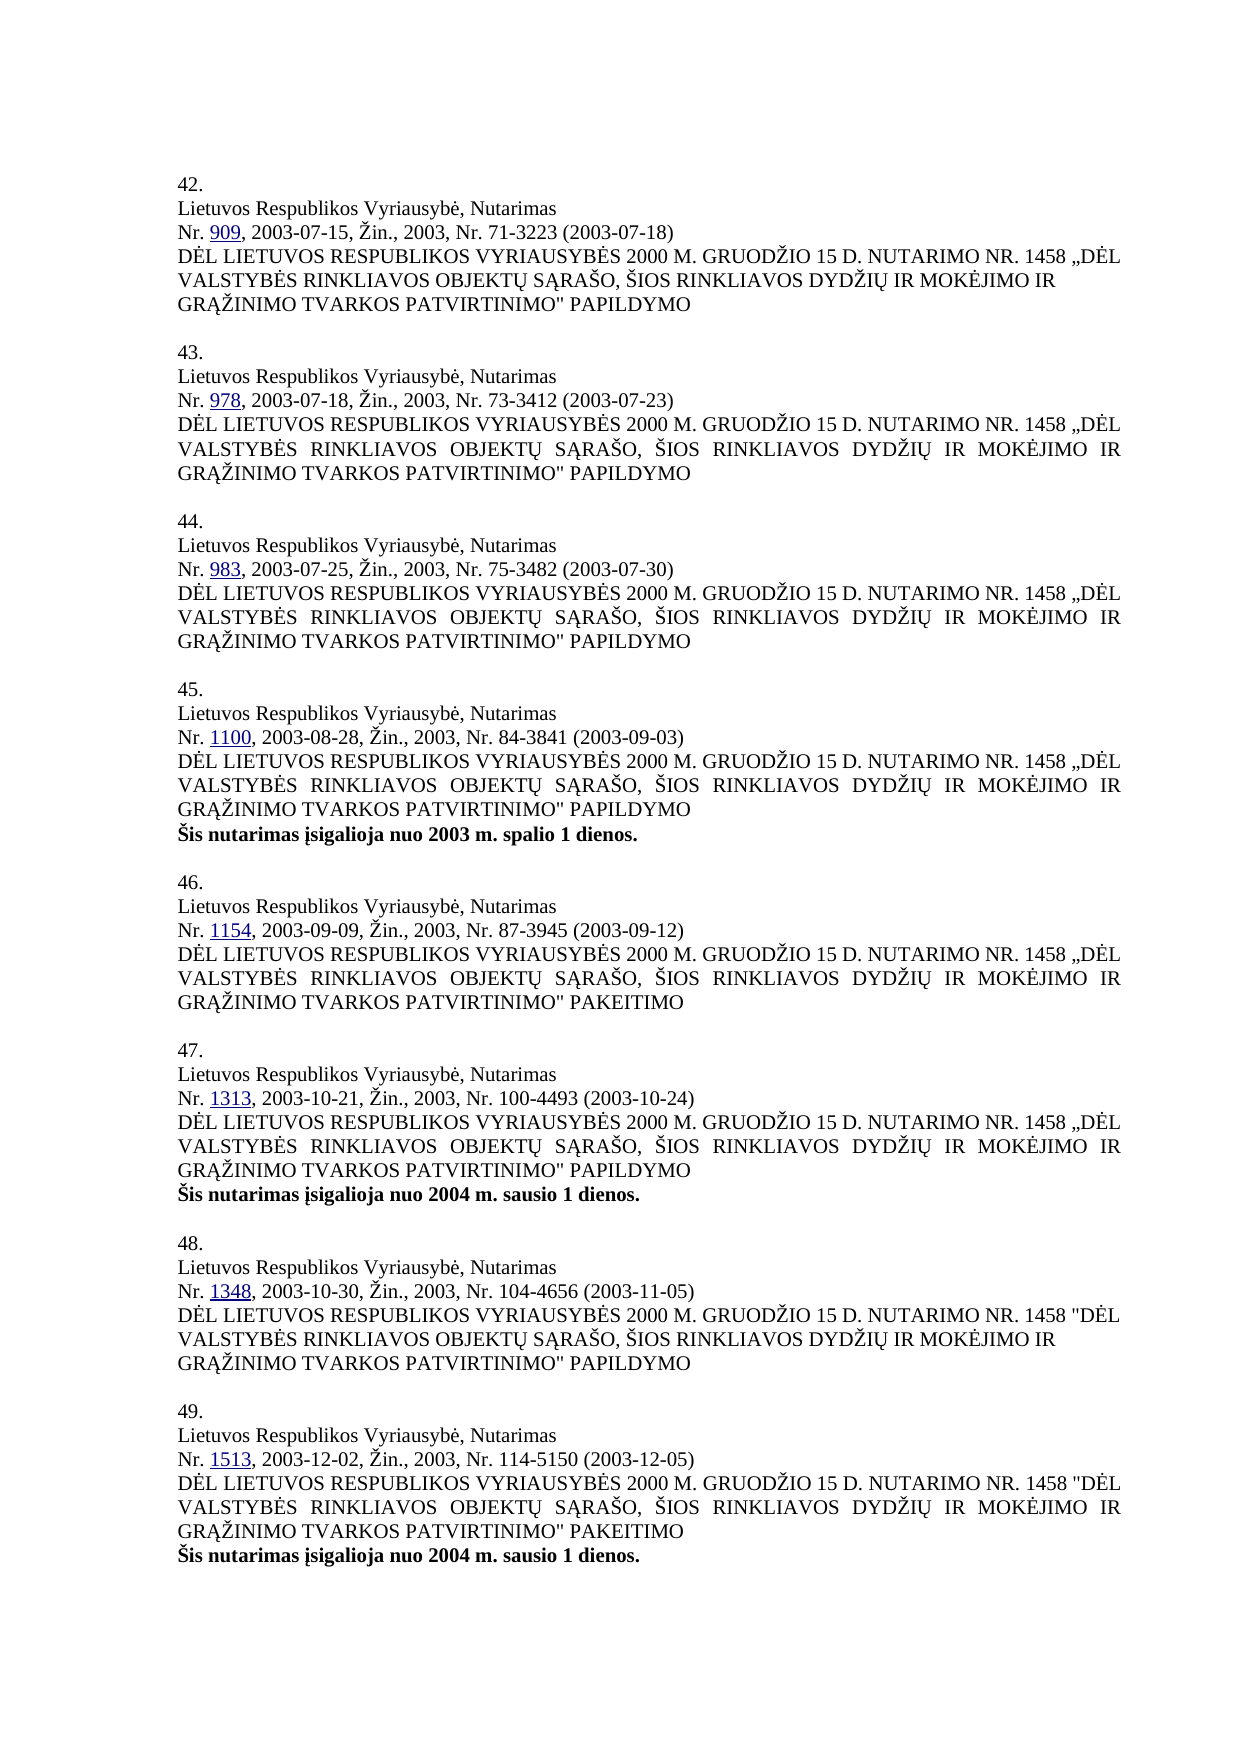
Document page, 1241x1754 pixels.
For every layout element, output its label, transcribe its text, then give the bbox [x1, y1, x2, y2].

text 45. [177, 677, 1122, 701]
text DĖL LIETUVOS RESPUBLIKOS VYRIAUSYBĖS 2000 M. GRUODŽIO 15 D. NUTARIMO NR. 1458 „DĖL VALSTYBĖS RINKLIAVOS OBJEKTŲ SĄRAŠO, ŠIOS RINKLIAVOS DYDŽIŲ IR MOKĖJIMO IR GRĄŽINIMO TVARKOS PATVIRTINIMO" PAPILDYMO [177, 412, 1122, 484]
text Lietuvos Respublikos Vyriausybė, Nutarimas [177, 533, 1122, 557]
text Nr. 1100, 2003-08-28, Žin., 2003, Nr. 84-3841 (2003-09-03) [177, 725, 1122, 749]
text DĖL LIETUVOS RESPUBLIKOS VYRIAUSYBĖS 2000 M. GRUODŽIO 15 D. NUTARIMO NR. 1458 „DĖL VALSTYBĖS RINKLIAVOS OBJEKTŲ SĄRAŠO, ŠIOS RINKLIAVOS DYDŽIŲ IR MOKĖJIMO IR GRĄŽINIMO TVARKOS PATVIRTINIMO" PAPILDYMO [177, 581, 1122, 653]
text 48. [177, 1231, 1122, 1254]
text 42. [177, 172, 1122, 196]
text Nr. 909, 2003-07-15, Žin., 2003, Nr. 71-3223 (2003-07-18) [177, 220, 1122, 244]
text Nr. 1348, 2003-10-30, Žin., 2003, Nr. 104-4656 (2003-11-05) [177, 1279, 1122, 1303]
text Šis nutarimas įsigalioja nuo 2004 m. sausio 1 dienos. [177, 1182, 1122, 1206]
text Nr. 1513, 2003-12-02, Žin., 2003, Nr. 114-5150 (2003-12-05) [177, 1447, 1122, 1471]
text Lietuvos Respublikos Vyriausybė, Nutarimas [177, 701, 1122, 725]
text DĖL LIETUVOS RESPUBLIKOS VYRIAUSYBĖS 2000 M. GRUODŽIO 15 D. NUTARIMO NR. 1458 "DĖL VALSTYBĖS RINKLIAVOS OBJEKTŲ SĄRAŠO, ŠIOS RINKLIAVOS DYDŽIŲ IR MOKĖJIMO IR GRĄŽINIMO TVARKOS PATVIRTINIMO" PAPILDYMO [177, 1303, 1122, 1375]
text Šis nutarimas įsigalioja nuo 2004 m. sausio 1 dienos. [177, 1543, 1122, 1567]
text Nr. 983, 2003-07-25, Žin., 2003, Nr. 75-3482 (2003-07-30) [177, 557, 1122, 581]
text 46. [177, 869, 1122, 894]
text Lietuvos Respublikos Vyriausybė, Nutarimas [177, 894, 1122, 918]
text 47. [177, 1038, 1122, 1062]
text 43. [177, 340, 1122, 364]
text Nr. 1154, 2003-09-09, Žin., 2003, Nr. 87-3945 (2003-09-12) [177, 918, 1122, 942]
text Lietuvos Respublikos Vyriausybė, Nutarimas [177, 1062, 1122, 1086]
text DĖL LIETUVOS RESPUBLIKOS VYRIAUSYBĖS 2000 M. GRUODŽIO 15 D. NUTARIMO NR. 1458 „DĖL VALSTYBĖS RINKLIAVOS OBJEKTŲ SĄRAŠO, ŠIOS RINKLIAVOS DYDŽIŲ IR MOKĖJIMO IR GRĄŽINIMO TVARKOS PATVIRTINIMO" PAPILDYMO [177, 749, 1122, 821]
text DĖL LIETUVOS RESPUBLIKOS VYRIAUSYBĖS 2000 M. GRUODŽIO 15 D. NUTARIMO NR. 1458 „DĖL VALSTYBĖS RINKLIAVOS OBJEKTŲ SĄRAŠO, ŠIOS RINKLIAVOS DYDŽIŲ IR MOKĖJIMO IR GRĄŽINIMO TVARKOS PATVIRTINIMO" PAKEITIMO [177, 942, 1122, 1014]
text DĖL LIETUVOS RESPUBLIKOS VYRIAUSYBĖS 2000 M. GRUODŽIO 15 D. NUTARIMO NR. 1458 „DĖL VALSTYBĖS RINKLIAVOS OBJEKTŲ SĄRAŠO, ŠIOS RINKLIAVOS DYDŽIŲ IR MOKĖJIMO IR GRĄŽINIMO TVARKOS PATVIRTINIMO" PAPILDYMO [177, 244, 1122, 316]
text DĖL LIETUVOS RESPUBLIKOS VYRIAUSYBĖS 2000 M. GRUODŽIO 15 D. NUTARIMO NR. 1458 "DĖL VALSTYBĖS RINKLIAVOS OBJEKTŲ SĄRAŠO, ŠIOS RINKLIAVOS DYDŽIŲ IR MOKĖJIMO IR GRĄŽINIMO TVARKOS PATVIRTINIMO" PAKEITIMO [177, 1471, 1122, 1543]
text Lietuvos Respublikos Vyriausybė, Nutarimas [177, 364, 1122, 388]
text Nr. 1313, 2003-10-21, Žin., 2003, Nr. 100-4493 (2003-10-24) [177, 1086, 1122, 1110]
text Lietuvos Respublikos Vyriausybė, Nutarimas [177, 1254, 1122, 1279]
text Lietuvos Respublikos Vyriausybė, Nutarimas [177, 1423, 1122, 1447]
text 49. [177, 1399, 1122, 1423]
text 44. [177, 509, 1122, 533]
text Nr. 978, 2003-07-18, Žin., 2003, Nr. 73-3412 (2003-07-23) [177, 388, 1122, 412]
text Šis nutarimas įsigalioja nuo 2003 m. spalio 1 dienos. [177, 821, 1122, 846]
text Lietuvos Respublikos Vyriausybė, Nutarimas [177, 196, 1122, 220]
text DĖL LIETUVOS RESPUBLIKOS VYRIAUSYBĖS 2000 M. GRUODŽIO 15 D. NUTARIMO NR. 1458 „DĖL VALSTYBĖS RINKLIAVOS OBJEKTŲ SĄRAŠO, ŠIOS RINKLIAVOS DYDŽIŲ IR MOKĖJIMO IR GRĄŽINIMO TVARKOS PATVIRTINIMO" PAPILDYMO [177, 1110, 1122, 1182]
